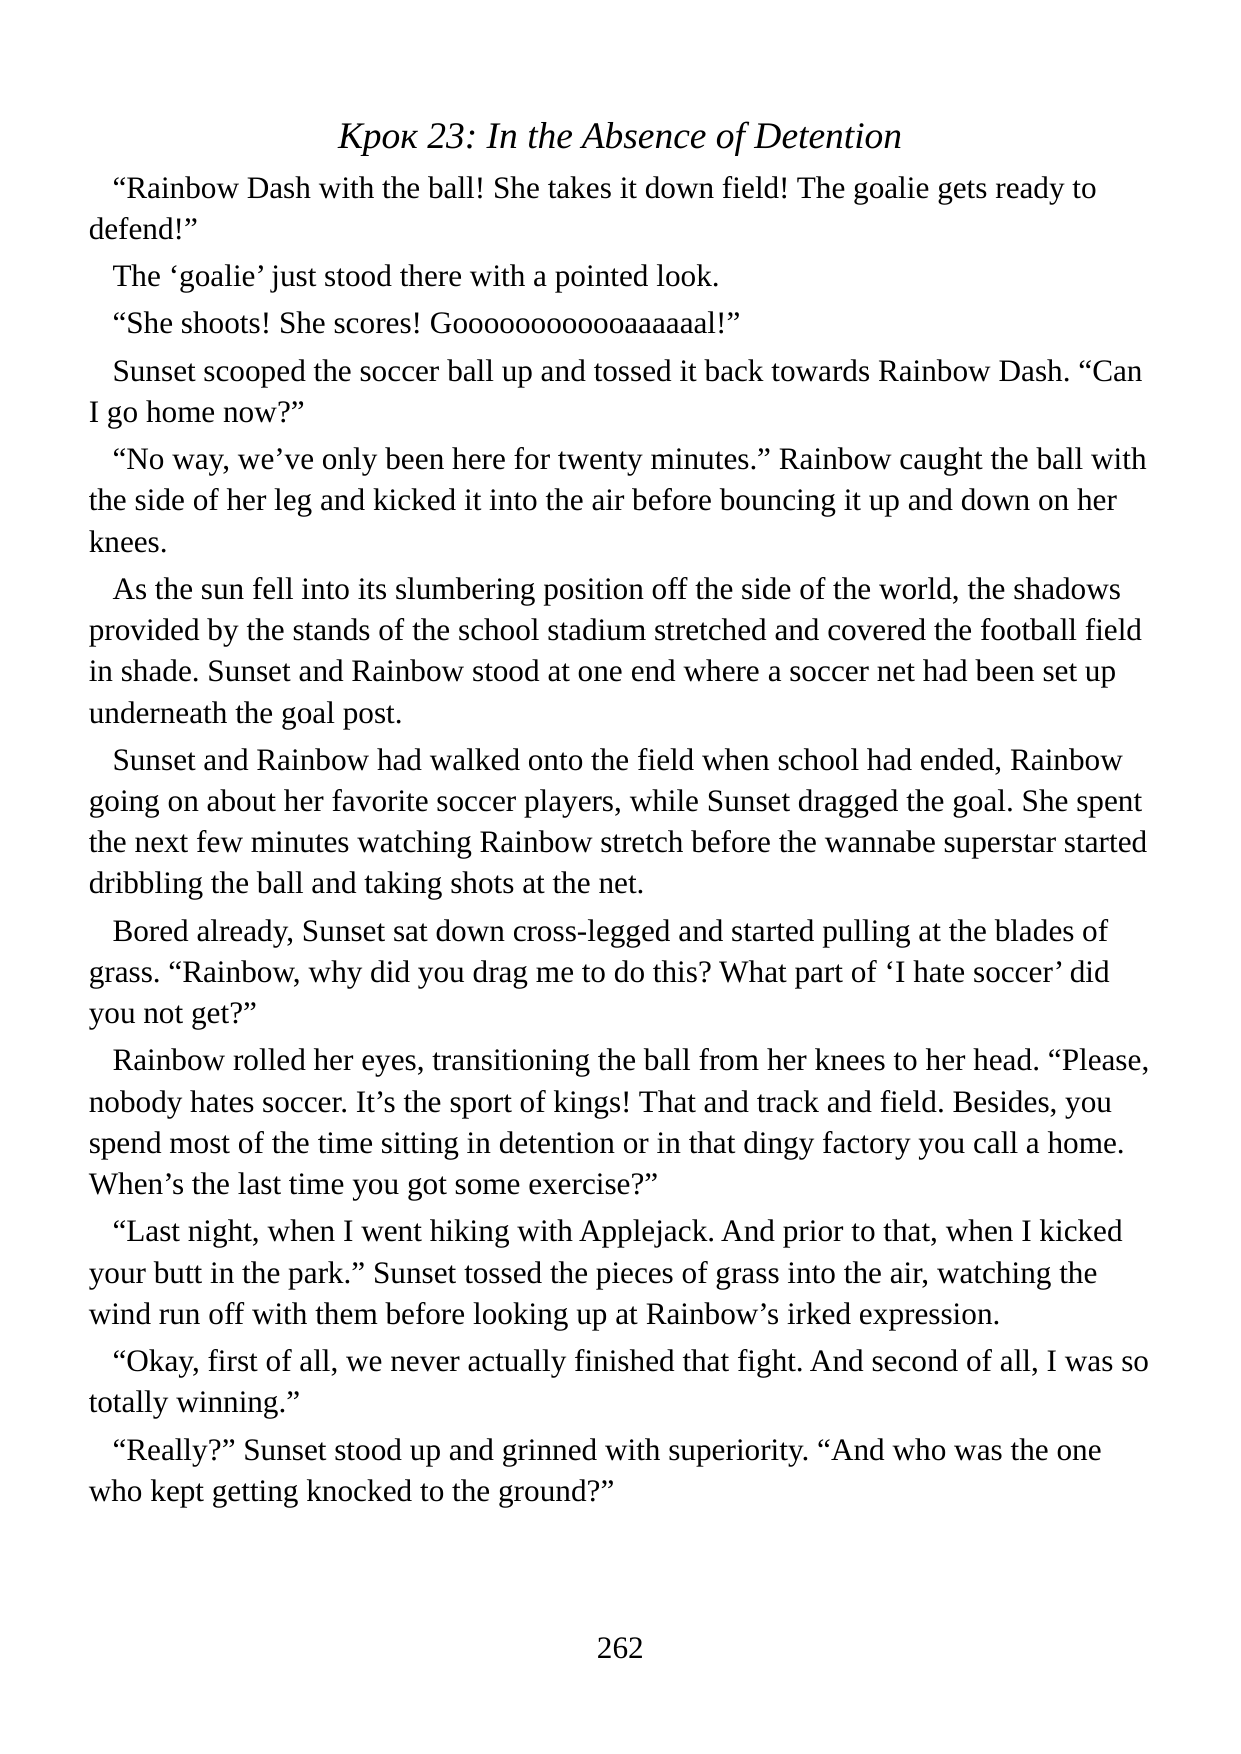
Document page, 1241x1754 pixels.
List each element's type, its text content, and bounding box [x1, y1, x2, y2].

text Bored already, Sunset sat down cross-legged and started pulling at the blades of grass. “Rainbow, why did you drag me to do this? What part of ‘I hate soccer’ did you not get?” [88, 912, 1152, 1030]
text “She shoots! She scores! Goooooooooooaaaaaal!” [88, 305, 1152, 341]
text “Rainbow Dash with the ball! She takes it down field! The goalie gets ready to defend!” [88, 169, 1152, 246]
text Sunset and Rainbow had walked onto the field when school had ended, Rainbow going on about her favorite soccer players, while Sunset dragged the goal. She spent the next few minutes watching Rainbow stretch before the wannabe superstar started dribbling the ball and taking shots at the net. [88, 741, 1152, 901]
text The ‘goalie’ just stood there with a pointed look. [88, 258, 1152, 293]
subtitle Крок 23: In the Absence of Detention [88, 113, 1152, 157]
text Rainbow rolled her eyes, transitioning the ball from her knees to her head. “Please, nobody hates soccer. It’s the sport of kings! That and track and field. Besides, you spend most of the time sitting in detention or in that dingy factory you call a home. When’s the last time you got some exercise?” [88, 1042, 1152, 1201]
text “Really?” Sunset stood up and grinned with superiority. “And who was the one who kept getting knocked to the ground?” [88, 1431, 1152, 1508]
text “No way, we’ve only been here for twenty minutes.” Rainbow caught the ball with the side of her leg and kicked it into the air before bouncing it up and down on her knees. [88, 440, 1152, 559]
text “Okay, first of all, we never actually finished that fight. And second of all, I was so totally winning.” [88, 1342, 1152, 1419]
text As the sun fell into its slumbering position off the side of the world, the shadows provided by the stands of the school stadium stretched and covered the football field in shade. Sunset and Rainbow stood at one end where a soccer net had been set up underneath the goal post. [88, 570, 1152, 730]
text Sunset scooped the soccer ball up and tossed it back towards Rainbow Dash. “Can I go home now?” [88, 352, 1152, 429]
text “Last night, when I went hiking with Applejack. And prior to that, when I kicked your butt in the park.” Sunset tossed the pieces of grass into the air, watching the wind run off with them before looking up at Rainbow’s irked expression. [88, 1213, 1152, 1331]
